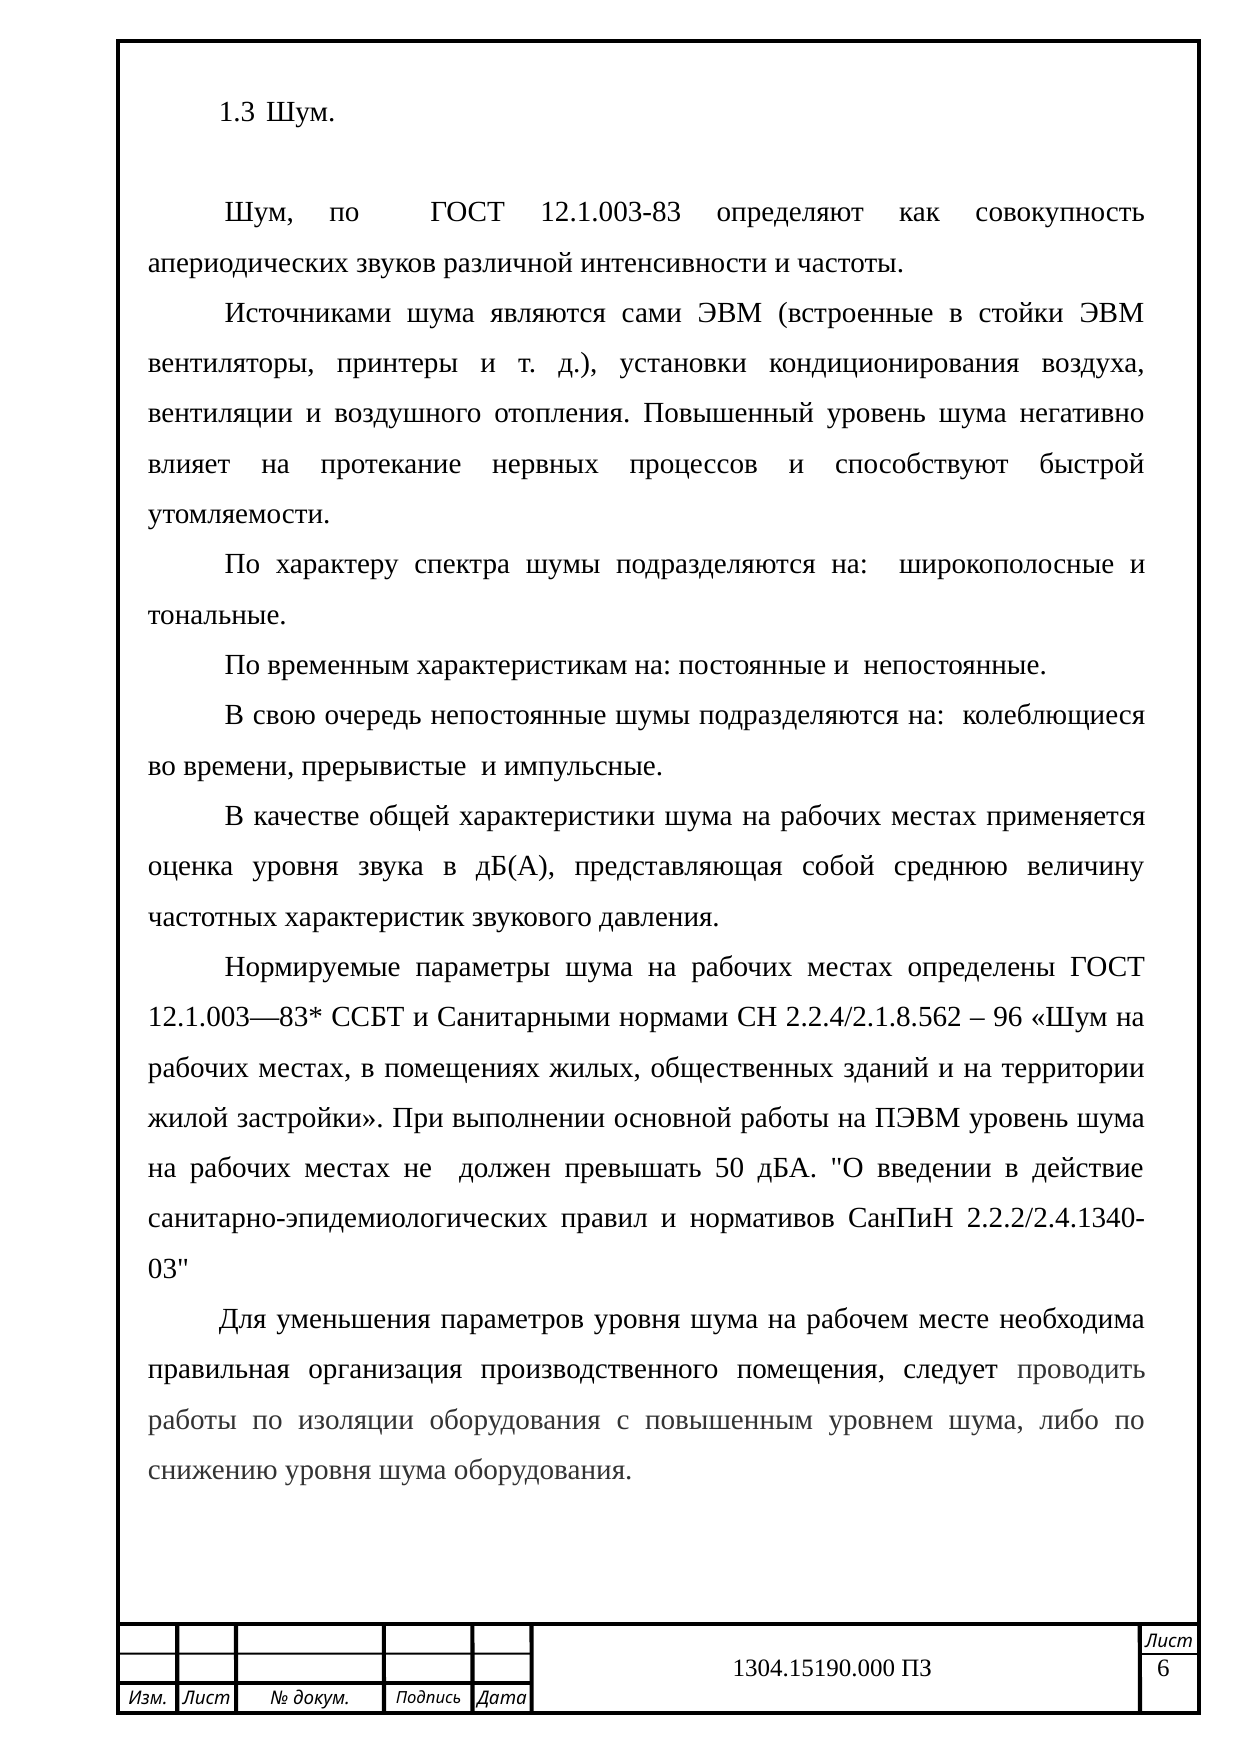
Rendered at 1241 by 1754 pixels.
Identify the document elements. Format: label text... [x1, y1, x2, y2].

text Источниками шума являются сами ЭВМ (встроенные в стойки ЭВМ вентиляторы, принтеры и т. д.), установки кондиционирования воздуха, вентиляции и воздушного отопления. Повышенный уровень шума негативно влияет на протекание нервных процессов и способствуют быстрой утомляемости. [148, 295, 1146, 530]
list Шум. [148, 94, 1146, 127]
text Нормируемые параметры шума на рабочих местах определены ГОСТ 12.1.003—83* ССБТ и Санитарными нормами СН 2.2.4/2.1.8.562 – 96 «Шум на рабочих местах, в помещениях жилых, общественных зданий и на территории жилой застройки». При выполнении основной работы на ПЭВМ уровень шума на рабочих местах не должен превышать 50 дБА. "О введении в действие санитарно-эпидемиологических правил и нормативов СанПиН 2.2.2/2.4.1340-03" [148, 949, 1146, 1284]
text Шум, по ГОСТ 12.1.003-83 определяют как совокупность апериодических звуков различной интенсивности и частоты. [148, 194, 1146, 278]
text В свою оче­редь непостоянные шумы подраз­деляются на: колеблющиеся во вре­мени, прерывистые и импульсные. [148, 697, 1146, 781]
text По характеру спектра шумы под­разделяются на: широкополосные и тональные. [148, 547, 1146, 630]
text По временным характеристикам на: постоян­ные и непостоянные. [148, 647, 1146, 681]
text Для уменьшения параметров уровня шума на рабочем месте необходима правильная организация производственного помещения, следует проводить работы по изоляции оборудования с повышенным уровнем шума, либо по снижению уровня шума оборудования. [148, 1301, 1146, 1486]
text В качестве общей характеристи­ки шума на рабочих местах приме­няется оценка уровня звука в дБ(А), представляющая собой среднюю величину частотных характеристик звукового давления. [148, 798, 1146, 932]
